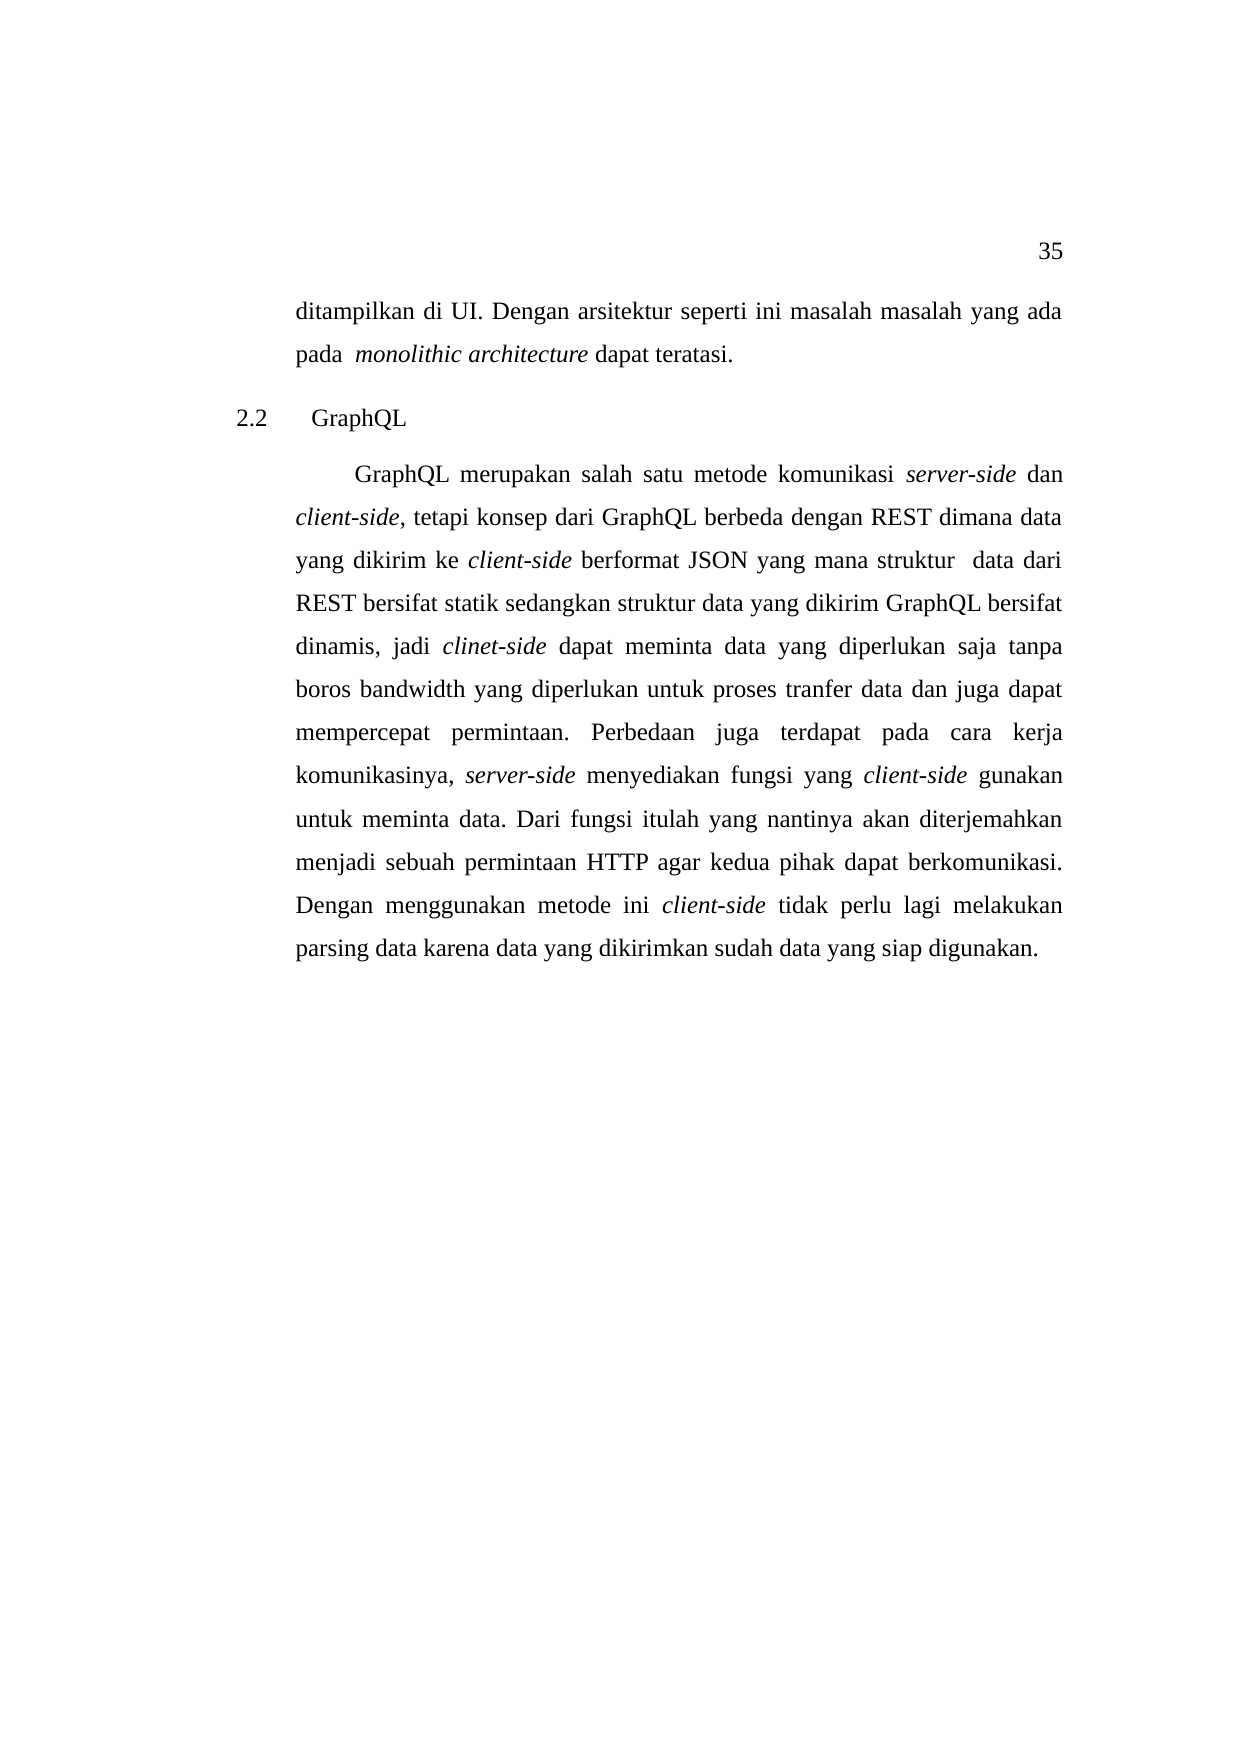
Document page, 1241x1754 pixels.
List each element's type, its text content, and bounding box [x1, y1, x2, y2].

text ditampilkan di UI. Dengan arsitektur seperti ini masalah masalah yang ada pada monolithic architecture dapat teratasi. [295, 296, 1063, 368]
text GraphQL merupakan salah satu metode komunikasi server-side dan client-side, tetapi konsep dari GraphQL berbeda dengan REST dimana data yang dikirim ke client-side berformat JSON yang mana struktur data dari REST bersifat statik sedangkan struktur data yang dikirim GraphQL bersifat dinamis, jadi clinet-side dapat meminta data yang diperlukan saja tanpa boros bandwidth yang diperlukan untuk proses tranfer data dan juga dapat mempercepat permintaan. Perbedaan juga terdapat pada cara kerja komunikasinya, server-side menyediakan fungsi yang client-side gunakan untuk meminta data. Dari fungsi itulah yang nantinya akan diterjemahkan menjadi sebuah permintaan HTTP agar kedua pihak dapat berkomunikasi. Dengan menggunakan metode ini client-side tidak perlu lagi melakukan parsing data karena data yang dikirimkan sudah data yang siap digunakan. [295, 459, 1063, 962]
subtitle GraphQL [236, 403, 1063, 432]
